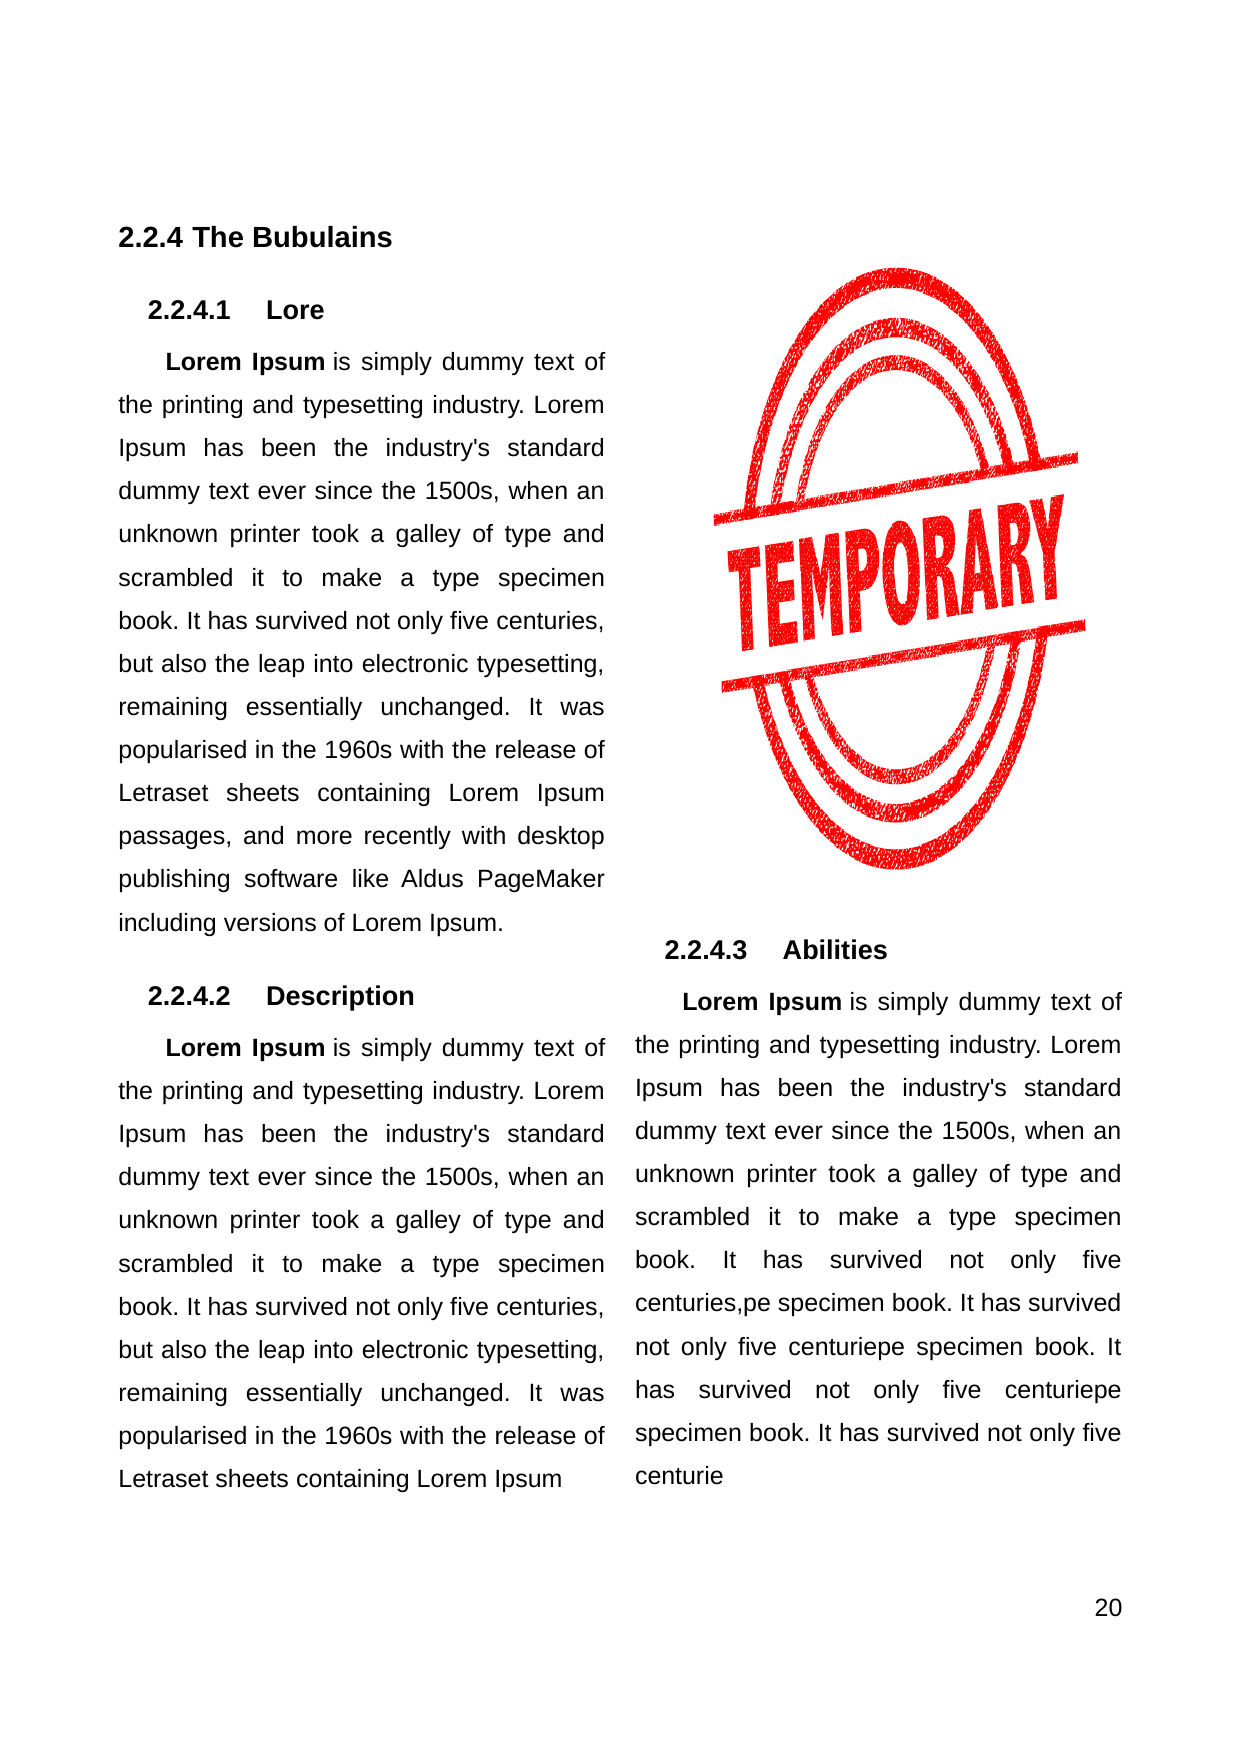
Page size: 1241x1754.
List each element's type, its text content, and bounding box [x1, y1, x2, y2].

text Lorem Ipsum is simply dummy text of the printing and typesetting industry. Lorem Ipsum has been the industry's standard dummy text ever since the 1500s, when an unknown printer took a galley of type and scrambled it to make a type specimen book. It has survived not only five centuries, but also the leap into electronic typesetting, remaining essentially unchanged. It was popularised in the 1960s with the release of Letraset sheets containing Lorem Ipsum passages, and more recently with desktop publishing software like Aldus PageMaker including versions of Lorem Ipsum. [118, 347, 605, 936]
text Lorem Ipsum is simply dummy text of the printing and typesetting industry. Lorem Ipsum has been the industry's standard dummy text ever since the 1500s, when an unknown printer took a galley of type and scrambled it to make a type specimen book. It has survived not only five centuries,pe specimen book. It has survived not only five centuriepe specimen book. It has survived not only five centuriepe specimen book. It has survived not only five centurie [635, 986, 1122, 1489]
subtitle Abilities [635, 220, 1122, 965]
subtitle The Bubulains [118, 220, 605, 254]
text Lorem Ipsum is simply dummy text of the printing and typesetting industry. Lorem Ipsum has been the industry's standard dummy text ever since the 1500s, when an unknown printer took a galley of type and scrambled it to make a type specimen book. It has survived not only five centuries, but also the leap into electronic typesetting, remaining essentially unchanged. It was popularised in the 1960s with the release of Letraset sheets containing Lorem Ipsum [118, 1033, 605, 1493]
subtitle Lore [118, 294, 605, 325]
picture [640, 235, 1138, 918]
subtitle Description [118, 980, 605, 1011]
